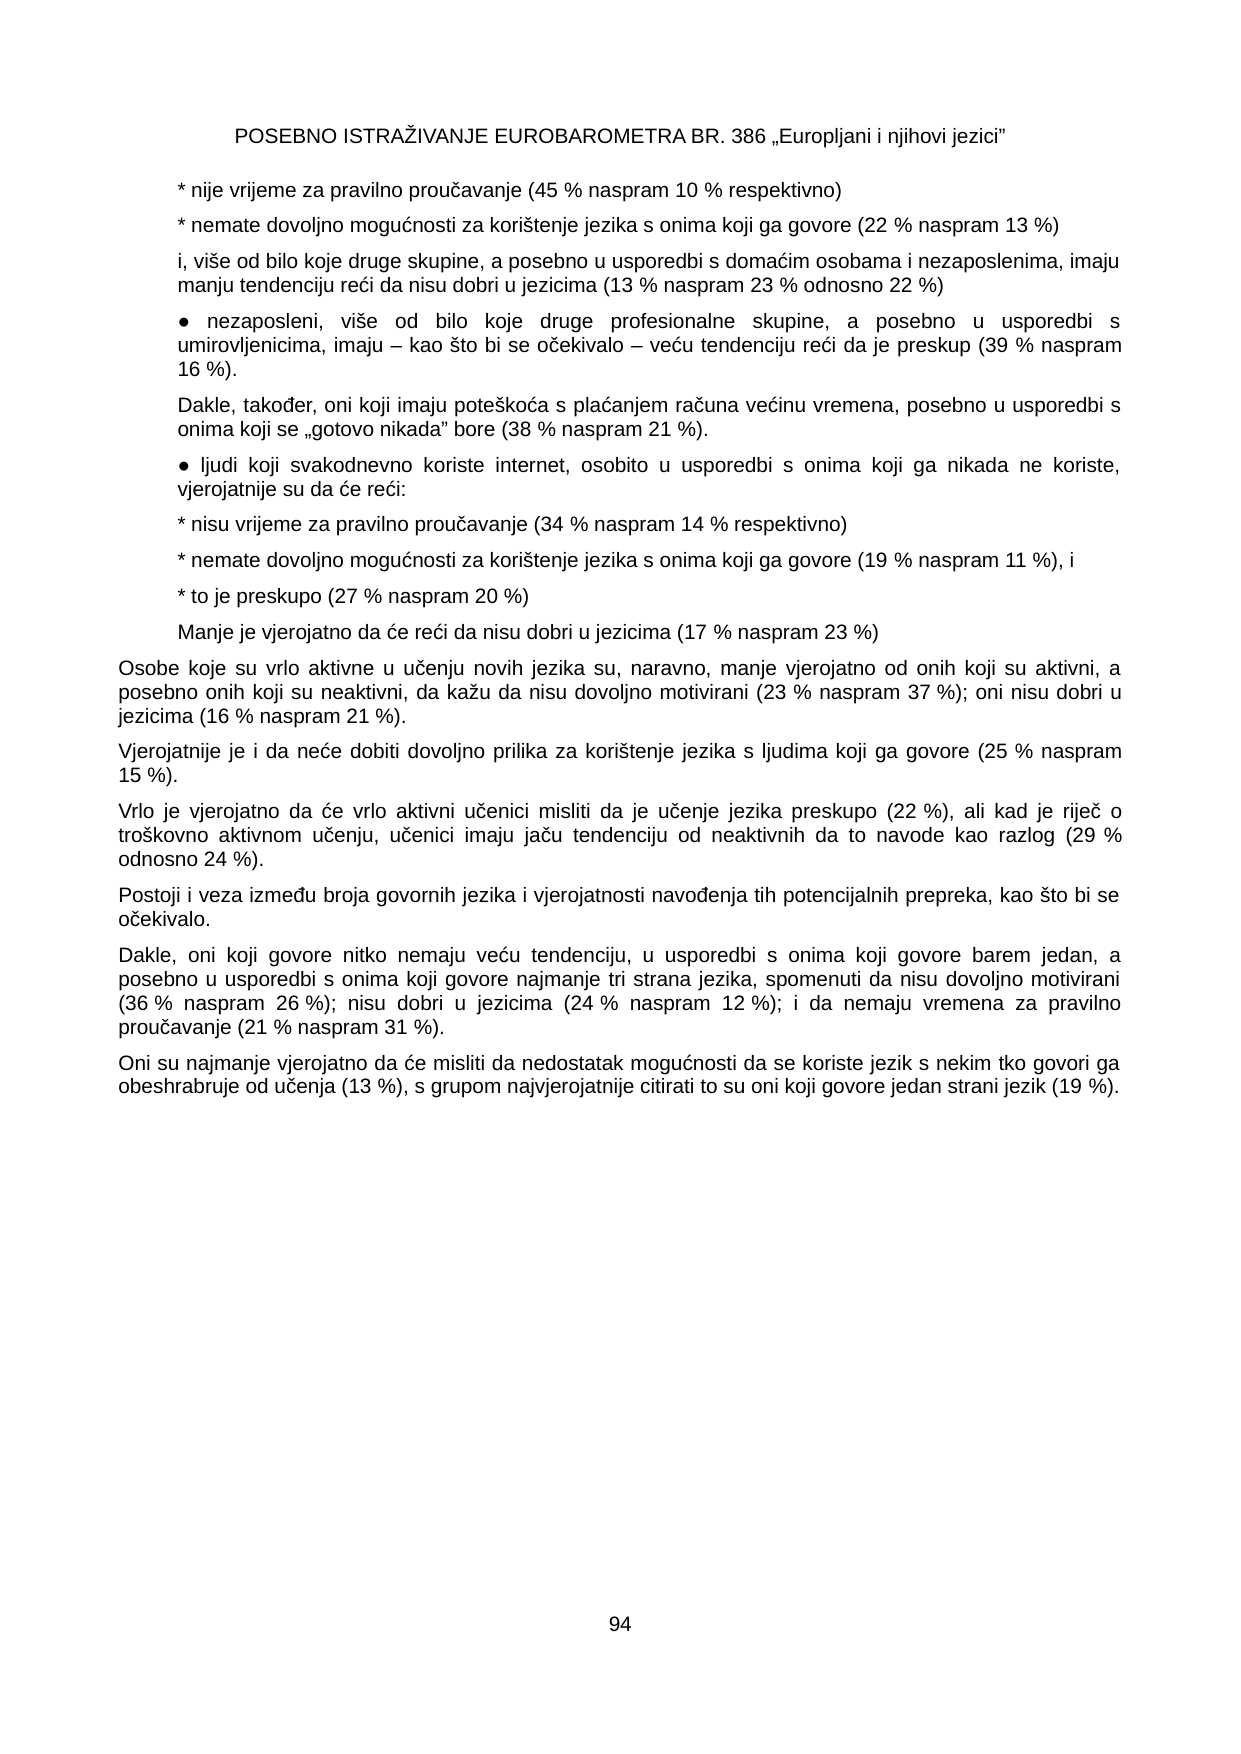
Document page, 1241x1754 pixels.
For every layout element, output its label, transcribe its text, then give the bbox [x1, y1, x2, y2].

text Oni su najmanje vjerojatno da će misliti da nedostatak mogućnosti da se koriste jezik s nekim tko govori ga obeshrabruje od učenja (13 %), s grupom najvjerojatnije citirati to su oni koji govore jedan strani jezik (19 %). [118, 1050, 1122, 1098]
text * nisu vrijeme za pravilno proučavanje (34 % naspram 14 % respektivno) [177, 512, 1122, 536]
text * to je preskupo (27 % naspram 20 %) [177, 584, 1122, 608]
text Postoji i veza između broja govornih jezika i vjerojatnosti navođenja tih potencijalnih prepreka, kao što bi se očekivalo. [118, 883, 1122, 931]
text * nemate dovoljno mogućnosti za korištenje jezika s onima koji ga govore (19 % naspram 11 %), i [177, 548, 1122, 572]
text Vjerojatnije je i da neće dobiti dovoljno prilika za korištenje jezika s ljudima koji ga govore (25 % naspram 15 %). [118, 739, 1122, 787]
text ● ljudi koji svakodnevno koriste internet, osobito u usporedbi s onima koji ga nikada ne koriste, vjerojatnije su da će reći: [177, 452, 1122, 500]
text Manje je vjerojatno da će reći da nisu dobri u jezicima (17 % naspram 23 %) [177, 620, 1122, 644]
text Osobe koje su vrlo aktivne u učenju novih jezika su, naravno, manje vjerojatno od onih koji su aktivni, a posebno onih koji su neaktivni, da kažu da nisu dovoljno motivirani (23 % naspram 37 %); oni nisu dobri u jezicima (16 % naspram 21 %). [118, 656, 1122, 727]
text Dakle, oni koji govore nitko nemaju veću tendenciju, u usporedbi s onima koji govore barem jedan, a posebno u usporedbi s onima koji govore najmanje tri strana jezika, spomenuti da nisu dovoljno motivirani (36 % naspram 26 %); nisu dobri u jezicima (24 % naspram 12 %); i da nemaju vremena za pravilno proučavanje (21 % naspram 31 %). [118, 943, 1122, 1038]
text Vrlo je vjerojatno da će vrlo aktivni učenici misliti da je učenje jezika preskupo (22 %), ali kad je riječ o troškovno aktivnom učenju, učenici imaju jaču tendenciju od neaktivnih da to navode kao razlog (29 % odnosno 24 %). [118, 799, 1122, 871]
text * nemate dovoljno mogućnosti za korištenje jezika s onima koji ga govore (22 % naspram 13 %) [177, 213, 1122, 237]
text i, više od bilo koje druge skupine, a posebno u usporedbi s domaćim osobama i nezaposlenima, imaju manju tendenciju reći da nisu dobri u jezicima (13 % naspram 23 % odnosno 22 %) [177, 249, 1122, 297]
text ● nezaposleni, više od bilo koje druge profesionalne skupine, a posebno u usporedbi s umirovljenicima, imaju – kao što bi se očekivalo – veću tendenciju reći da je preskup (39 % naspram 16 %). [177, 309, 1122, 381]
text * nije vrijeme za pravilno proučavanje (45 % naspram 10 % respektivno) [177, 177, 1122, 201]
text Dakle, također, oni koji imaju poteškoća s plaćanjem računa većinu vremena, posebno u usporedbi s onima koji se „gotovo nikada” bore (38 % naspram 21 %). [177, 393, 1122, 441]
